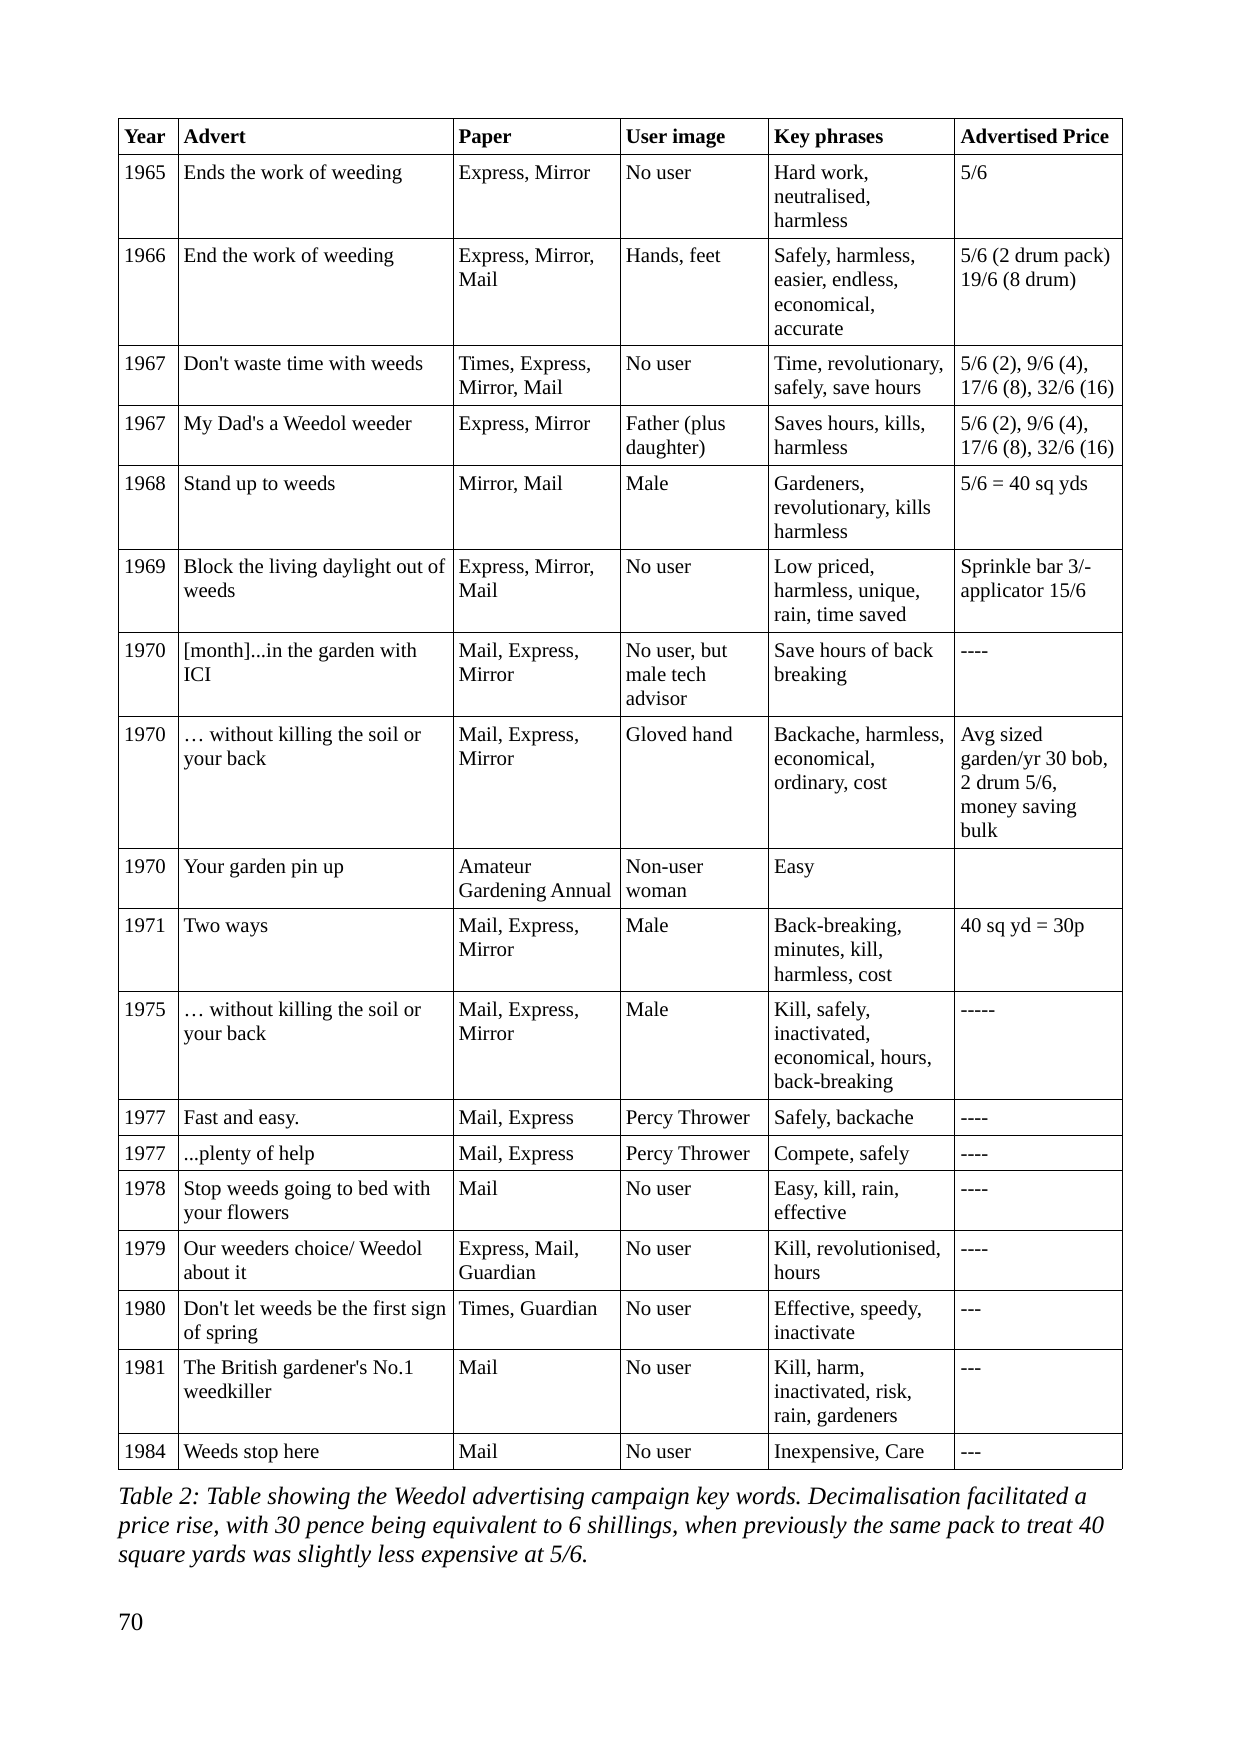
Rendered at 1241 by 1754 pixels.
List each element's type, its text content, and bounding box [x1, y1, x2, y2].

table_cell No user [621, 1350, 768, 1433]
table_cell Fast and easy. [179, 1100, 453, 1135]
table_cell Safely, backache [769, 1100, 954, 1135]
table_cell Mirror, Mail [454, 466, 620, 548]
table_cell Your garden pin up [179, 849, 453, 907]
table_cell 1984 [119, 1434, 178, 1469]
table_cell Inexpensive, Care [769, 1434, 954, 1469]
table_cell Easy, kill, rain, effective [769, 1171, 954, 1230]
table_cell Express, Mirror [454, 406, 620, 465]
table_cell Male [621, 992, 768, 1099]
table_cell No user [621, 550, 768, 632]
table_header Paper [454, 119, 620, 154]
table_cell 40 sq yd = 30p [955, 909, 1122, 991]
table_cell 1977 [119, 1100, 178, 1135]
table_cell 1981 [119, 1350, 178, 1433]
table_cell No user [621, 1171, 768, 1230]
table_cell Non-user woman [621, 849, 768, 907]
table_cell Easy [769, 849, 954, 907]
table_cell Mail, Express [454, 1136, 620, 1170]
table_header Advertised Price [955, 119, 1122, 154]
table_cell Ends the work of weeding [179, 155, 453, 237]
table_cell 1977 [119, 1136, 178, 1170]
table_cell No user [621, 1434, 768, 1469]
table_cell Low priced, harmless, unique, rain, time saved [769, 550, 954, 632]
table_cell Kill, harm, inactivated, risk, rain, gardeners [769, 1350, 954, 1433]
table_cell Father (plus daughter) [621, 406, 768, 465]
table_cell Our weeders choice/ Weedol about it [179, 1231, 453, 1290]
table_cell Weeds stop here [179, 1434, 453, 1469]
table_cell Don't let weeds be the first sign of spring [179, 1291, 453, 1349]
table_cell Express, Mirror, Mail [454, 239, 620, 345]
table_cell Male [621, 909, 768, 991]
table_cell [955, 849, 1122, 907]
table_cell Mail, Express, Mirror [454, 909, 620, 991]
table_cell Sprinkle bar 3/- applicator 15/6 [955, 550, 1122, 632]
table_cell 1967 [119, 406, 178, 465]
table_cell Mail, Express, Mirror [454, 633, 620, 716]
table_cell 1970 [119, 717, 178, 848]
table_cell 5/6 (2 drum pack) 19/6 (8 drum) [955, 239, 1122, 345]
table_cell Gardeners, revolutionary, kills harmless [769, 466, 954, 548]
table_cell Percy Thrower [621, 1100, 768, 1135]
table_cell End the work of weeding [179, 239, 453, 345]
text Table 2: Table showing the Weedol advertising campaign key words. Decimalisation facilitated a price rise, with 30 pence being equivalent to 6 shillings, when previously the same pack to treat 40 square yards was slightly less expensive at 5/6. [118, 1481, 1122, 1568]
table_cell Backache, harmless, economical, ordinary, cost [769, 717, 954, 848]
table_cell Mail [454, 1171, 620, 1230]
table_cell No user [621, 1291, 768, 1349]
table_cell --- [955, 1434, 1122, 1469]
table_cell ---- [955, 633, 1122, 716]
table_cell 1979 [119, 1231, 178, 1290]
table_cell 1971 [119, 909, 178, 991]
table_cell ---- [955, 1171, 1122, 1230]
table_cell Mail [454, 1350, 620, 1433]
table_cell Stop weeds going to bed with your flowers [179, 1171, 453, 1230]
table_cell Don't waste time with weeds [179, 346, 453, 405]
table_cell 1970 [119, 849, 178, 907]
table_cell Avg sized garden/yr 30 bob, 2 drum 5/6, money saving bulk [955, 717, 1122, 848]
table_cell 1966 [119, 239, 178, 345]
table_cell No user [621, 346, 768, 405]
table_cell Times, Guardian [454, 1291, 620, 1349]
table_header Advert [179, 119, 453, 154]
table_cell The British gardener's No.1 weedkiller [179, 1350, 453, 1433]
table_cell ---- [955, 1231, 1122, 1290]
table_cell Percy Thrower [621, 1136, 768, 1170]
table_cell Mail, Express, Mirror [454, 717, 620, 848]
table_cell Two ways [179, 909, 453, 991]
table_cell --- [955, 1350, 1122, 1433]
table_cell No user, but male tech advisor [621, 633, 768, 716]
table_cell Effective, speedy, inactivate [769, 1291, 954, 1349]
table_cell Express, Mirror, Mail [454, 550, 620, 632]
table_cell 1970 [119, 633, 178, 716]
table_header Key phrases [769, 119, 954, 154]
table_cell 1965 [119, 155, 178, 237]
table_cell No user [621, 155, 768, 237]
table_cell Back-breaking, minutes, kill, harmless, cost [769, 909, 954, 991]
table_cell Male [621, 466, 768, 548]
table_cell Block the living daylight out of weeds [179, 550, 453, 632]
table_cell 1980 [119, 1291, 178, 1349]
table_cell ---- [955, 1136, 1122, 1170]
table_cell Times, Express, Mirror, Mail [454, 346, 620, 405]
table_cell 5/6 = 40 sq yds [955, 466, 1122, 548]
table_cell Hands, feet [621, 239, 768, 345]
table_cell ---- [955, 1100, 1122, 1135]
table_cell Mail, Express [454, 1100, 620, 1135]
table_cell Gloved hand [621, 717, 768, 848]
table_cell Time, revolutionary, safely, save hours [769, 346, 954, 405]
table_cell 5/6 (2), 9/6 (4), 17/6 (8), 32/6 (16) [955, 406, 1122, 465]
table_cell [month]...in the garden with ICI [179, 633, 453, 716]
table_cell Save hours of back breaking [769, 633, 954, 716]
table_cell ...plenty of help [179, 1136, 453, 1170]
table_cell 5/6 [955, 155, 1122, 237]
table_cell Stand up to weeds [179, 466, 453, 548]
table_cell My Dad's a Weedol weeder [179, 406, 453, 465]
table_cell Kill, safely, inactivated, economical, hours, back-breaking [769, 992, 954, 1099]
table_cell … without killing the soil or your back [179, 717, 453, 848]
table_cell … without killing the soil or your back [179, 992, 453, 1099]
table_cell Express, Mail, Guardian [454, 1231, 620, 1290]
table_cell Hard work, neutralised, harmless [769, 155, 954, 237]
table_cell 1969 [119, 550, 178, 632]
table_cell Kill, revolutionised, hours [769, 1231, 954, 1290]
table_cell 1967 [119, 346, 178, 405]
table_cell 1968 [119, 466, 178, 548]
table_cell 5/6 (2), 9/6 (4), 17/6 (8), 32/6 (16) [955, 346, 1122, 405]
table_cell Express, Mirror [454, 155, 620, 237]
table_cell 1975 [119, 992, 178, 1099]
table_cell Compete, safely [769, 1136, 954, 1170]
table_cell No user [621, 1231, 768, 1290]
table_cell --- [955, 1291, 1122, 1349]
table_cell ----- [955, 992, 1122, 1099]
table_header User image [621, 119, 768, 154]
table_cell Amateur Gardening Annual [454, 849, 620, 907]
table_cell Mail [454, 1434, 620, 1469]
table_header Year [119, 119, 178, 154]
table_cell 1978 [119, 1171, 178, 1230]
table_cell Saves hours, kills, harmless [769, 406, 954, 465]
table_cell Mail, Express, Mirror [454, 992, 620, 1099]
table_cell Safely, harmless, easier, endless, economical, accurate [769, 239, 954, 345]
